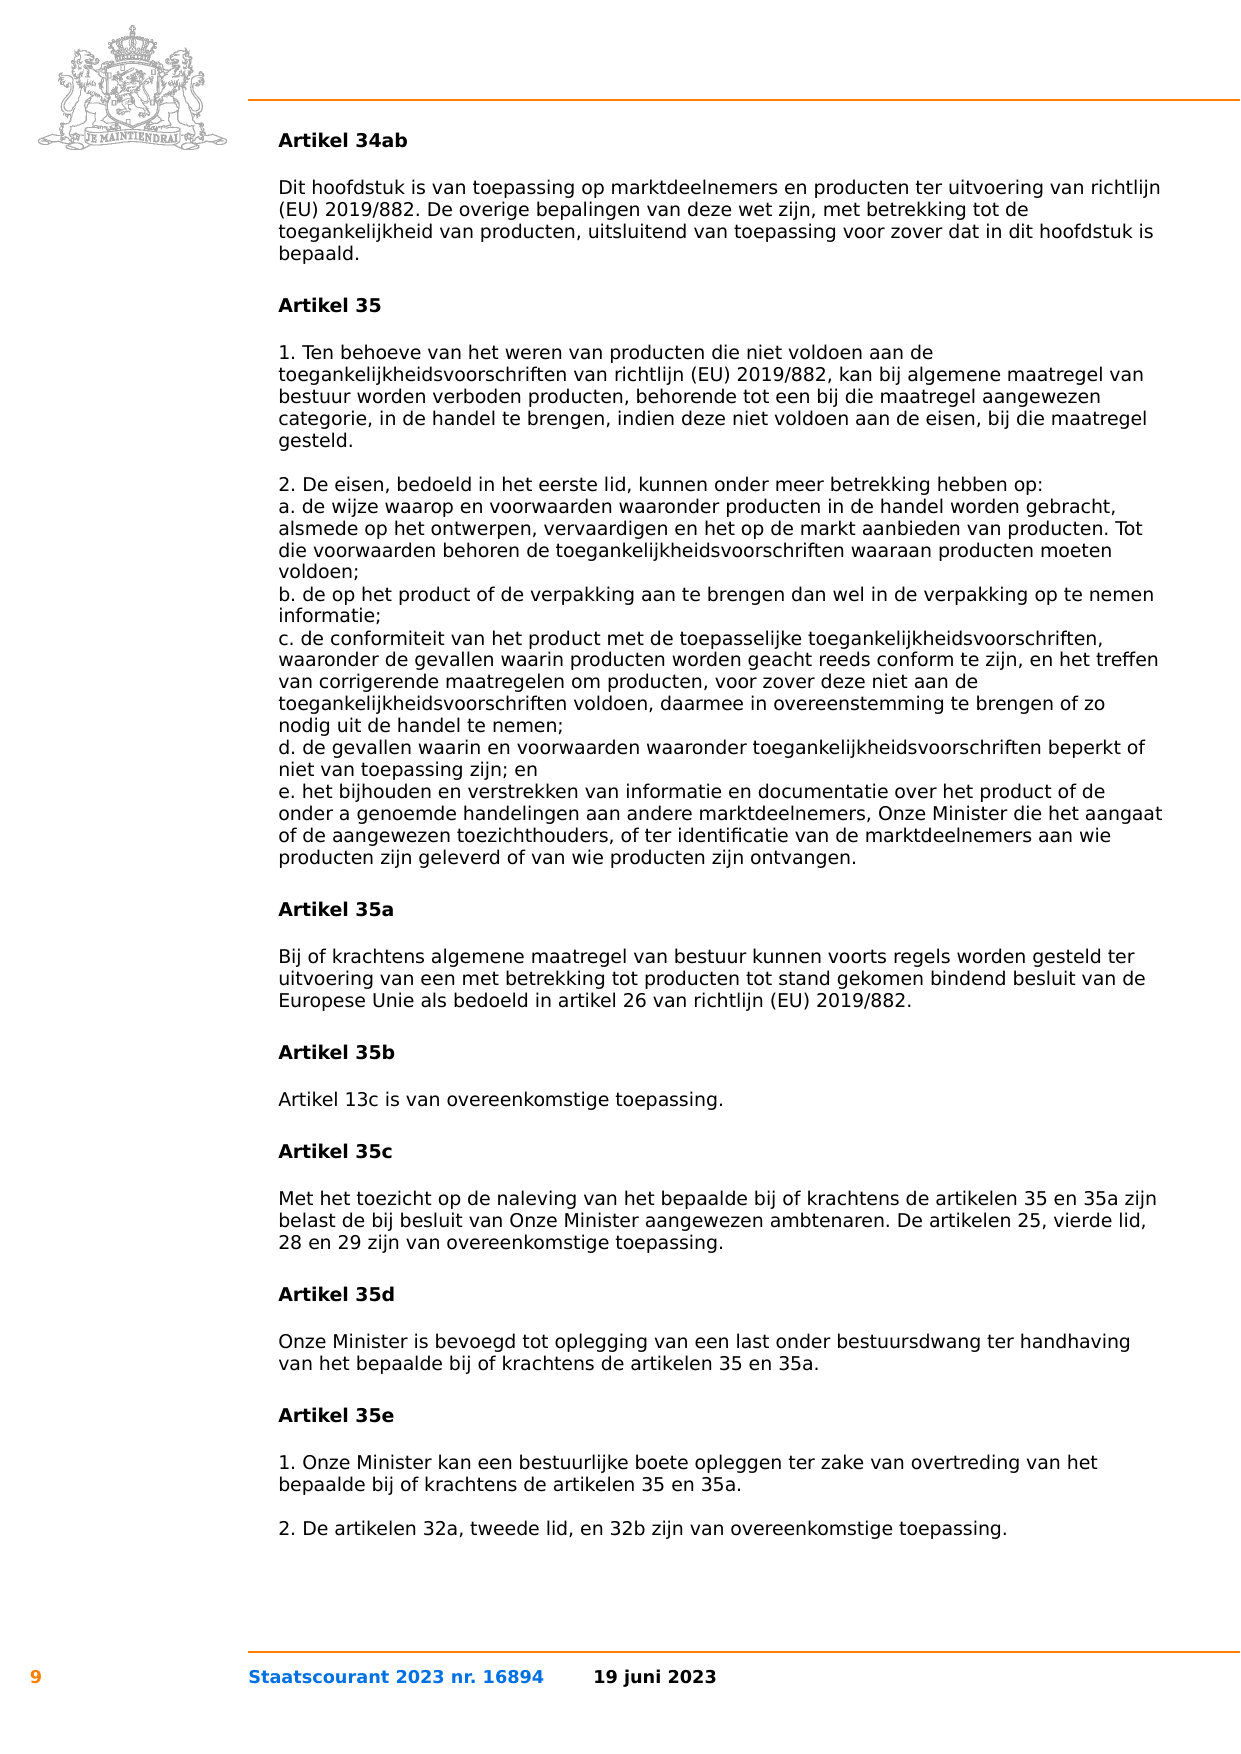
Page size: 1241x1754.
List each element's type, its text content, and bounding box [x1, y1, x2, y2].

text 1. Ten behoeve van het weren van producten die niet voldoen aan de toegankelijkheidsvoorschriften van richtlijn (EU) 2019/882, kan bij algemene maatregel van bestuur worden verboden producten, behorende tot een bij die maatregel aangewezen categorie, in de handel te brengen, indien deze niet voldoen aan de eisen, bij die maatregel gesteld. [278, 342, 1163, 452]
subtitle Artikel 35d [278, 1284, 1163, 1306]
text e. het bijhouden en verstrekken van informatie en documentatie over het product of de onder a genoemde handelingen aan andere marktdeelnemers, Onze Minister die het aangaat of de aangewezen toezichthouders, of ter identificatie van de marktdeelnemers aan wie producten zijn geleverd of van wie producten zijn ontvangen. [278, 781, 1163, 869]
text d. de gevallen waarin en voorwaarden waaronder toegankelijkheidsvoorschriften beperkt of niet van toepassing zijn; en [278, 737, 1163, 781]
text b. de op het product of de verpakking aan te brengen dan wel in de verpakking op te nemen informatie; [278, 583, 1163, 627]
subtitle Artikel 35 [278, 295, 1163, 317]
text Dit hoofdstuk is van toepassing op marktdeelnemers en producten ter uitvoering van richtlijn (EU) 2019/882. De overige bepalingen van deze wet zijn, met betrekking tot de toegankelijkheid van producten, uitsluitend van toepassing voor zover dat in dit hoofdstuk is bepaald. [278, 177, 1163, 265]
text Met het toezicht op de naleving van het bepaalde bij of krachtens de artikelen 35 en 35a zijn belast de bij besluit van Onze Minister aangewezen ambtenaren. De artikelen 25, vierde lid, 28 en 29 zijn van overeenkomstige toepassing. [278, 1188, 1163, 1254]
subtitle Artikel 35b [278, 1042, 1163, 1064]
text 2. De artikelen 32a, tweede lid, en 32b zijn van overeenkomstige toepassing. [278, 1518, 1163, 1540]
subtitle Artikel 35e [278, 1405, 1163, 1427]
subtitle Artikel 35a [278, 899, 1163, 921]
text 2. De eisen, bedoeld in het eerste lid, kunnen onder meer betrekking hebben op: [278, 473, 1163, 496]
text Artikel 13c is van overeenkomstige toepassing. [278, 1089, 1163, 1111]
picture [38, 25, 227, 150]
subtitle Artikel 35c [278, 1141, 1163, 1163]
text a. de wijze waarop en voorwaarden waaronder producten in de handel worden gebracht, alsmede op het ontwerpen, vervaardigen en het op de markt aanbieden van producten. Tot die voorwaarden behoren de toegankelijkheidsvoorschriften waaraan producten moeten voldoen; [278, 496, 1163, 583]
subtitle Artikel 34ab [278, 130, 1163, 152]
text Bij of krachtens algemene maatregel van bestuur kunnen voorts regels worden gesteld ter uitvoering van een met betrekking tot producten tot stand gekomen bindend besluit van de Europese Unie als bedoeld in artikel 26 van richtlijn (EU) 2019/882. [278, 946, 1163, 1012]
text 1. Onze Minister kan een bestuurlijke boete opleggen ter zake van overtreding van het bepaalde bij of krachtens de artikelen 35 en 35a. [278, 1452, 1163, 1496]
text c. de conformiteit van het product met de toepasselijke toegankelijkheidsvoorschriften, waaronder de gevallen waarin producten worden geacht reeds conform te zijn, en het treffen van corrigerende maatregelen om producten, voor zover deze niet aan de toegankelijkheidsvoorschriften voldoen, daarmee in overeenstemming te brengen of zo nodig uit de handel te nemen; [278, 627, 1163, 737]
text Onze Minister is bevoegd tot oplegging van een last onder bestuursdwang ter handhaving van het bepaalde bij of krachtens de artikelen 35 en 35a. [278, 1331, 1163, 1375]
